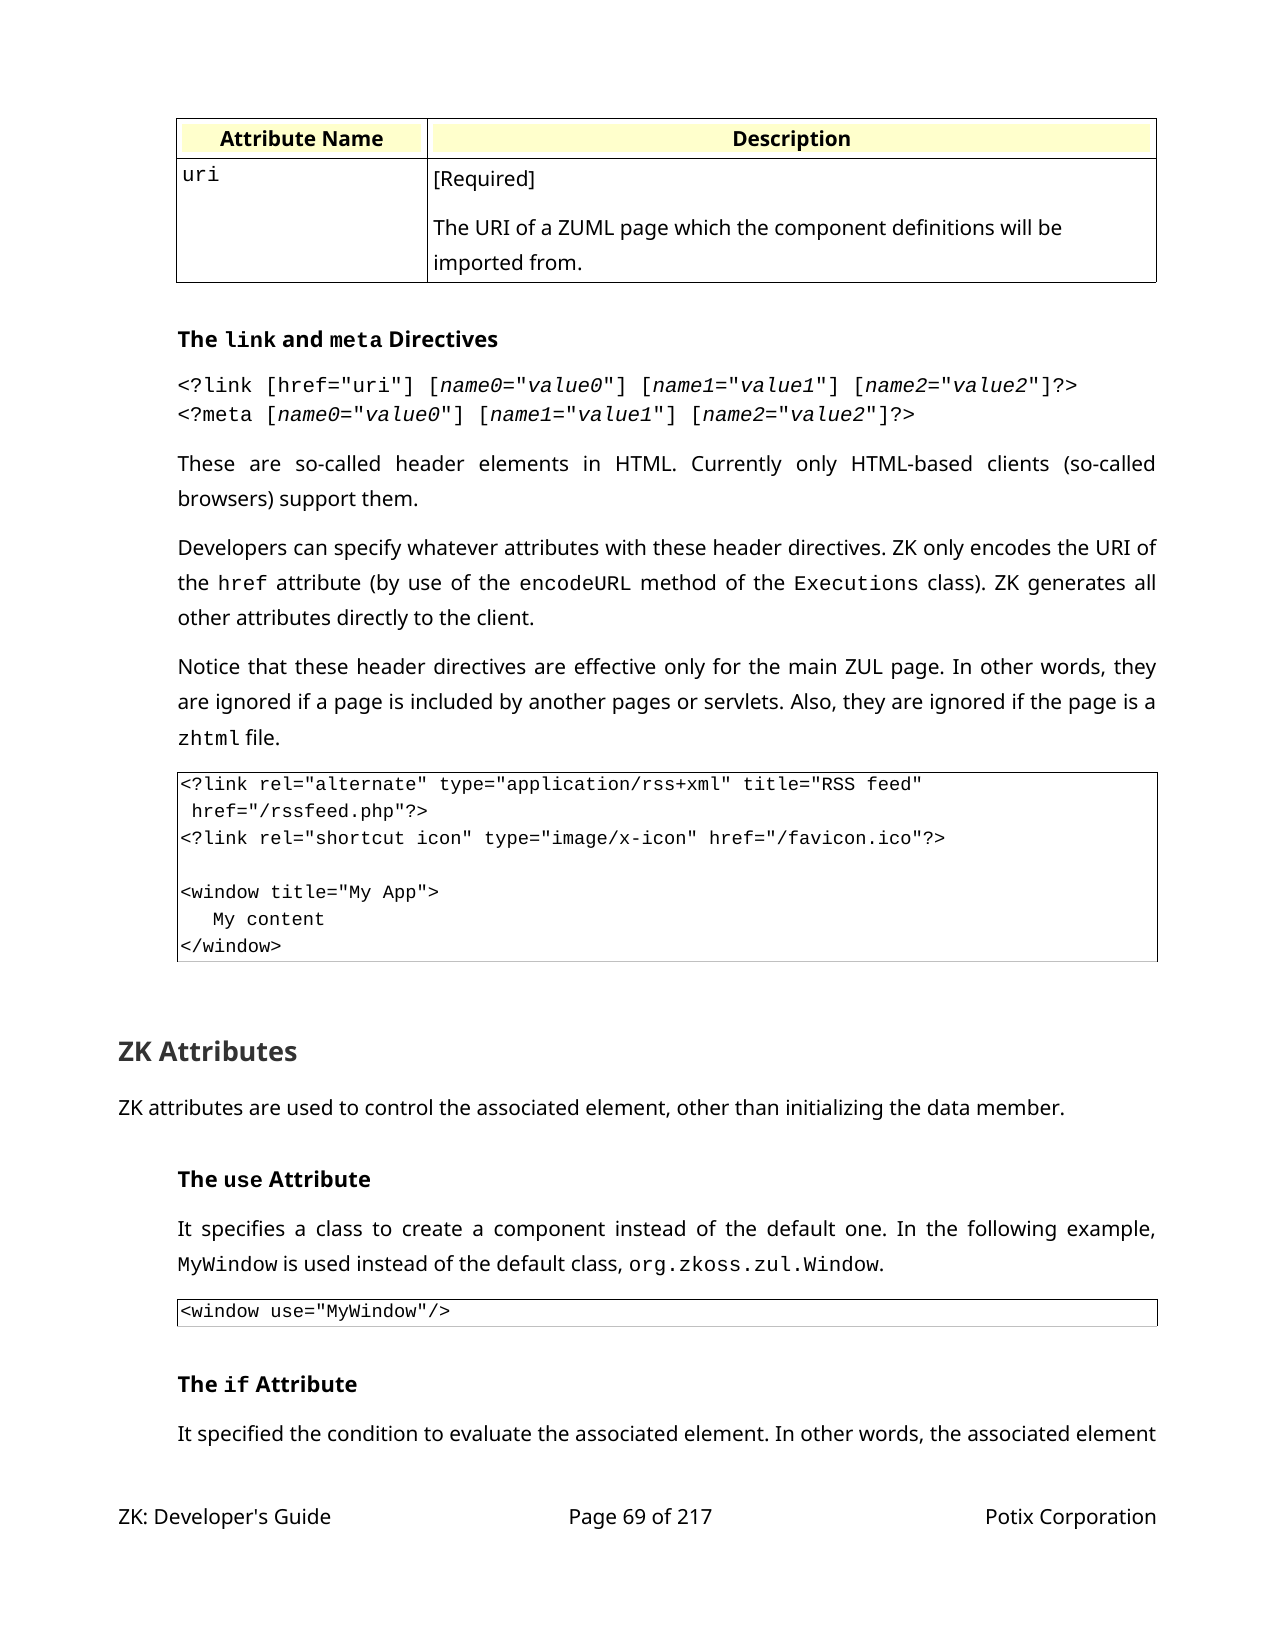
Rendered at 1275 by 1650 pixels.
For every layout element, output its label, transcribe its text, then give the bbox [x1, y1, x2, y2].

text It specified the condition to evaluate the associated element. In other words, the associated element [177, 1419, 1157, 1447]
text These are so-called header elements in HTML. Currently only HTML-based clients (so-called browsers) support them. [177, 449, 1157, 512]
table_header Attribute Name [177, 119, 427, 158]
table_cell uri [177, 159, 427, 282]
subtitle ZK Attributes [118, 1032, 1157, 1069]
text <?link rel="alternate" type="application/rss+xml" title="RSS feed" [178, 773, 1157, 796]
text Developers can specify whatever attributes with these header directives. ZK only encodes the URI of the href attribute (by use of the encodeURL method of the Executions class). ZK generates all other attributes directly to the client. [177, 533, 1157, 632]
text <window title="My App"> [178, 880, 1157, 904]
text ZK attributes are used to control the associated element, other than initializing the data member. [118, 1093, 1157, 1121]
subtitle The use Attribute [177, 1164, 1157, 1194]
text <?link [href="uri"] [name0="value0"] [name1="value1"] [name2="value2"]?> <?meta [name0="value0"] [name1="value1"] [name2="value2"]?> [177, 375, 1157, 428]
table_header Description [428, 119, 1156, 158]
text My content [178, 907, 1157, 931]
table_cell [Required] The URI of a ZUML page which the component definitions will be imported from. [428, 159, 1156, 282]
text It specifies a class to create a component instead of the default one. In the following example, MyWindow is used instead of the default class, org.zkoss.zul.Window. [177, 1214, 1157, 1278]
subtitle The if Attribute [177, 1368, 1157, 1399]
text Notice that these header directives are effective only for the main ZUL page. In other words, they are ignored if a page is included by another pages or servlets. Also, they are ignored if the page is a zhtml file. [177, 652, 1157, 751]
text </window> [178, 934, 1157, 961]
text href="/rssfeed.php"?> <?link rel="shortcut icon" type="image/x-icon" href="/favicon.ico"?> [178, 799, 1157, 850]
subtitle The link and meta Directives [177, 324, 1157, 354]
text <window use="MyWindow"/> [178, 1300, 1157, 1326]
